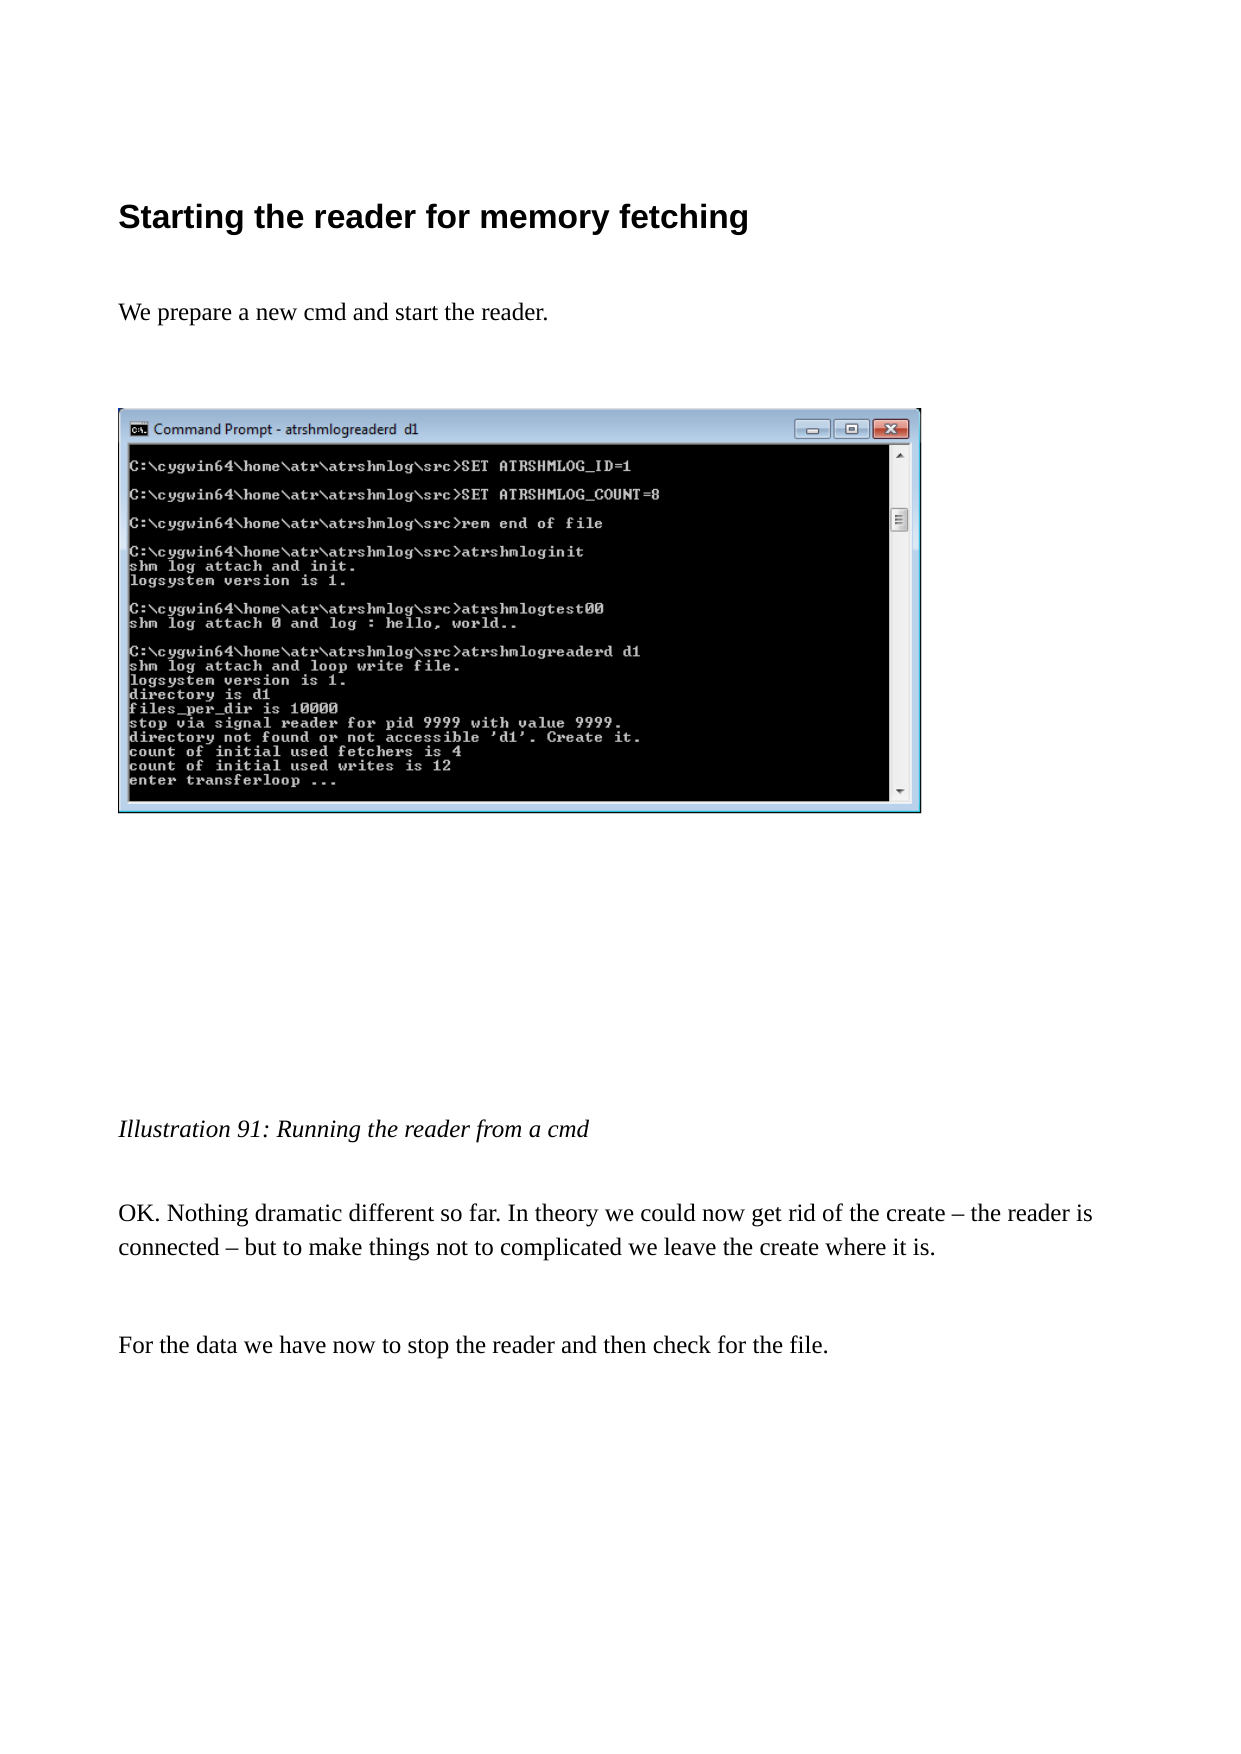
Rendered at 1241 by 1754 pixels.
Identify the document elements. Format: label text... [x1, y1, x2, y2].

text Illustration 91: Running the reader from a cmd [118, 1115, 1122, 1143]
picture [118, 408, 1123, 1115]
text We prepare a new cmd and start the reader. [118, 297, 1122, 326]
text For the data we have now to stop the reader and then check for the file. [118, 1331, 1122, 1359]
subtitle Starting the reader for memory fetching [118, 197, 1122, 236]
text OK. Nothing dramatic different so far. In theory we could now get rid of the create – the reader is connected – but to make things not to complicated we leave the create where it is. [118, 1198, 1122, 1261]
